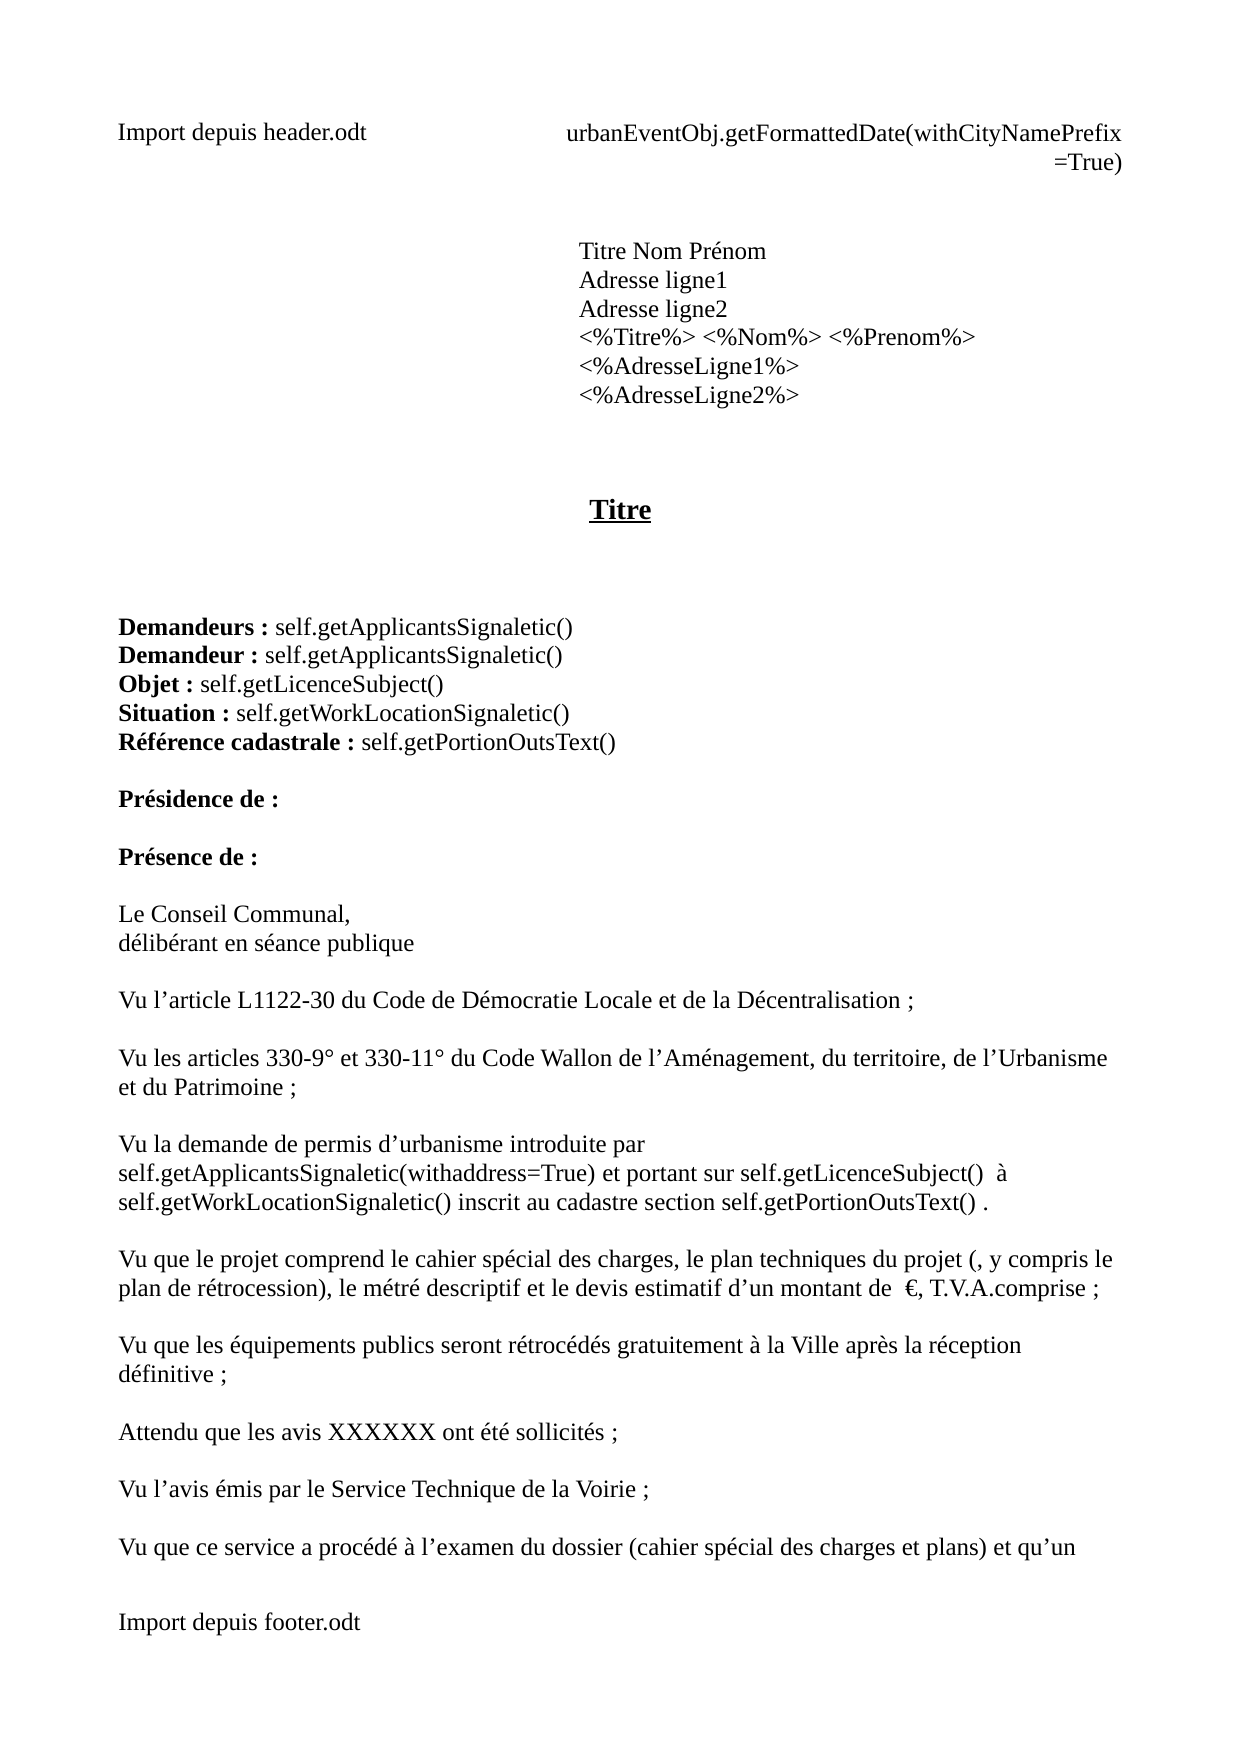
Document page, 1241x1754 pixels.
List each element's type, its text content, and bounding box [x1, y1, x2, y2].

text Demandeur : self.getApplicantsSignaletic() [118, 640, 1122, 669]
title Titre [118, 492, 1122, 525]
text Vu que les équipements publics seront rétrocédés gratuitement à la Ville après la réception définitive ; [118, 1330, 1122, 1388]
text Vu les articles 330-9° et 330-11° du Code Wallon de l’Aménagement, du territoire, de l’Urbanisme et du Patrimoine ; [118, 1043, 1122, 1100]
text Situation : self.getWorkLocationSignaletic() [118, 698, 1122, 727]
text Vu que le projet comprend le cahier spécial des charges, le plan techniques du projet (, y compris le plan de rétrocession), le métré descriptif et le devis estimatif d’un montant de €, T.V.A.comprise ; [118, 1244, 1122, 1302]
text Le Conseil Communal, [118, 899, 1122, 928]
text Import depuis header.odt [117, 117, 538, 146]
text <%Titre%> <%Nom%> <%Prenom%> <%AdresseLigne1%> <%AdresseLigne2%> [578, 322, 1081, 409]
text Attendu que les avis XXXXXX ont été sollicités ; [118, 1417, 1122, 1445]
text Vu l’article L1122-30 du Code de Démocratie Locale et de la Décentralisation ; [118, 985, 1122, 1014]
title Présence de : [118, 842, 1122, 870]
text Vu que ce service a procédé à l’examen du dossier (cahier spécial des charges et plans) et qu’un [118, 1532, 1122, 1560]
text Titre Nom Prénom Adresse ligne1 Adresse ligne2 [578, 236, 1081, 322]
text délibérant en séance publique [118, 928, 1122, 957]
text Vu la demande de permis d’urbanisme introduite par self.getApplicantsSignaletic(withaddress=True) et portant sur self.getLicenceSubject() à self.getWorkLocationSignaletic() inscrit au cadastre section self.getPortionOutsText() . [118, 1129, 1122, 1215]
title Présidence de : [118, 784, 1122, 813]
text Objet : self.getLicenceSubject() [118, 669, 1122, 698]
text Demandeurs : self.getApplicantsSignaletic() [118, 612, 1122, 640]
text Vu l’avis émis par le Service Technique de la Voirie ; [118, 1474, 1122, 1503]
text urbanEventObj.getFormattedDate(withCityNamePrefix=True) [117, 118, 1122, 426]
text Référence cadastrale : self.getPortionOutsText() [118, 727, 1122, 755]
